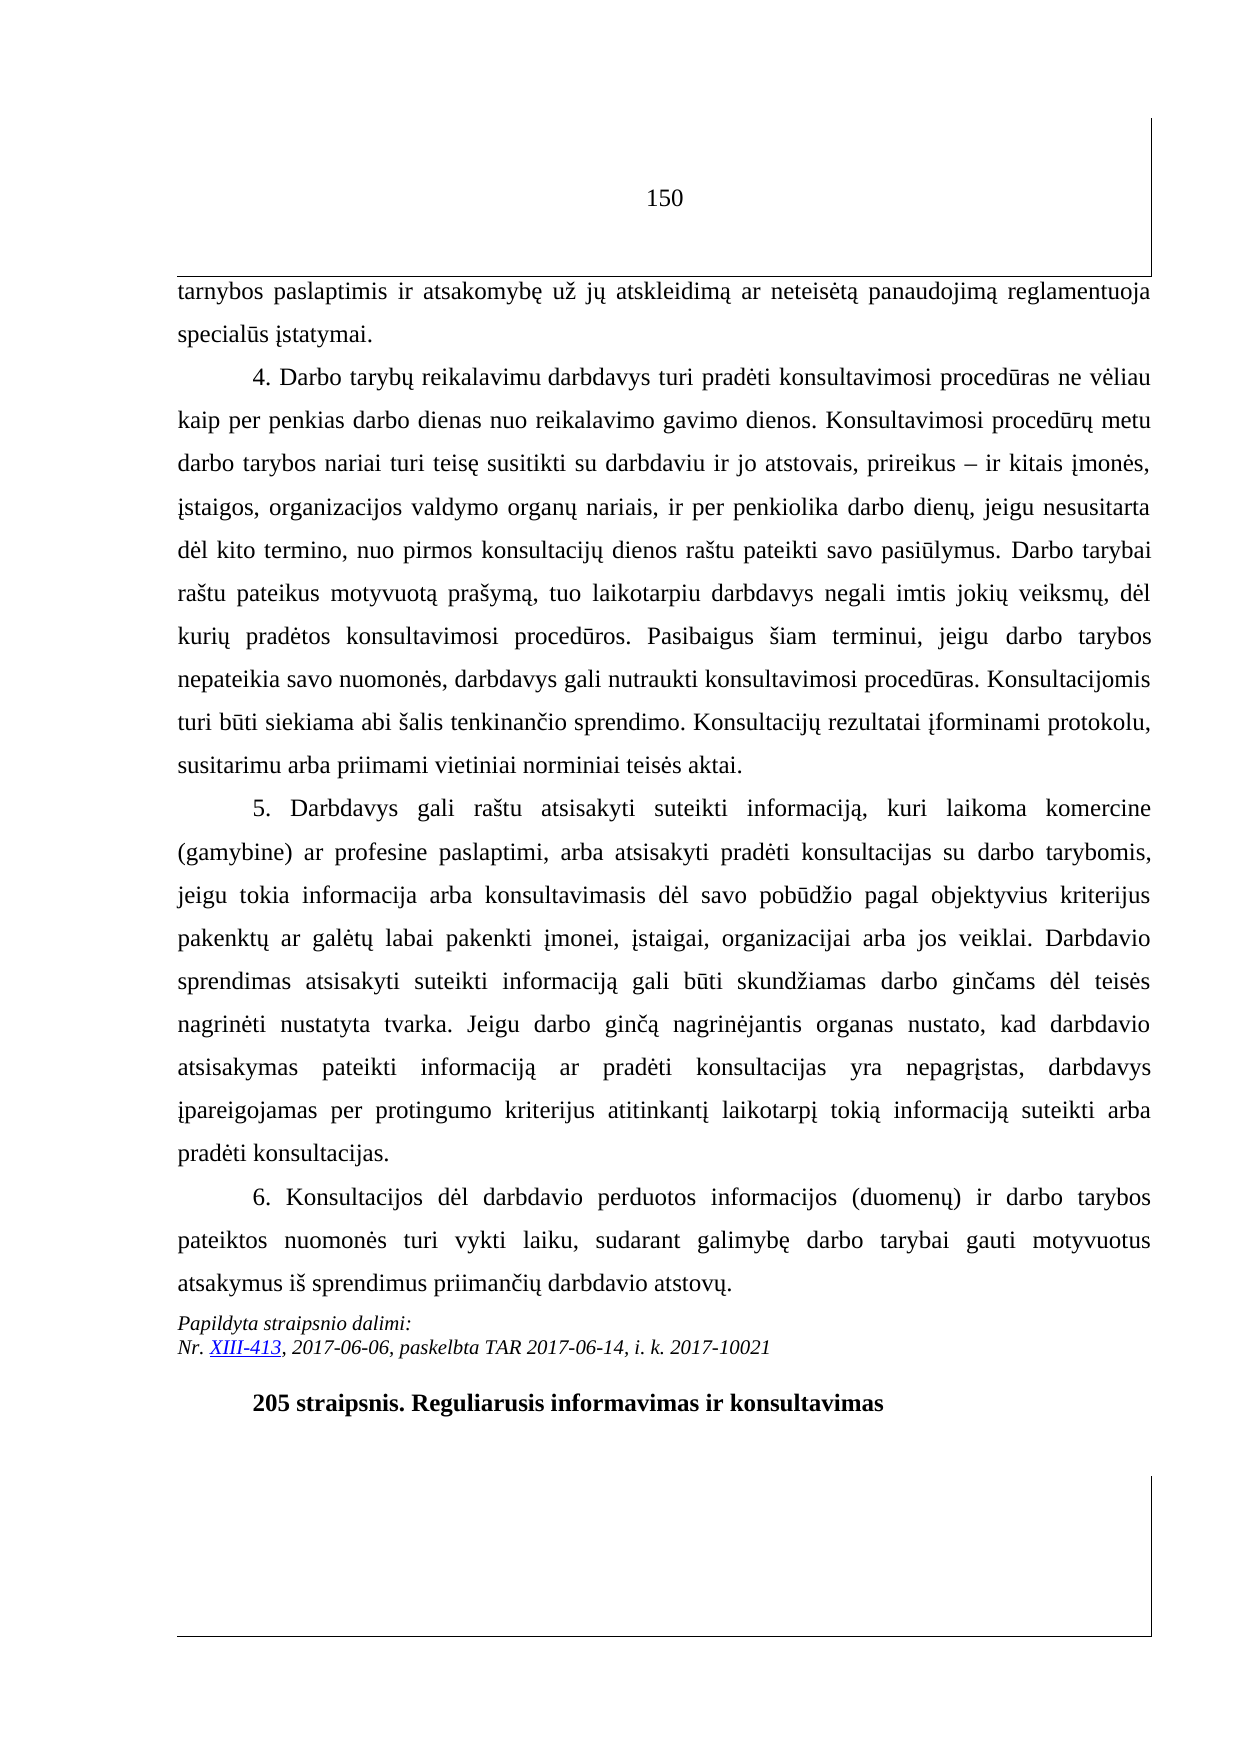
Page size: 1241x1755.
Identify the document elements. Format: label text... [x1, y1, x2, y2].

text tarnybos paslaptimis ir atsakomybę už jų atskleidimą ar neteisėtą panaudojimą reglamentuoja specialūs įstatymai. [177, 276, 1152, 348]
text 4. Darbo tarybų reikalavimu darbdavys turi pradėti konsultavimosi procedūras ne vėliau kaip per penkias darbo dienas nuo reikalavimo gavimo dienos. Konsultavimosi procedūrų metu darbo tarybos nariai turi teisę susitikti su darbdaviu ir jo atstovais, prireikus – ir kitais įmonės, įstaigos, organizacijos valdymo organų nariais, ir per penkiolika darbo dienų, jeigu nesusitarta dėl kito termino, nuo pirmos konsultacijų dienos raštu pateikti savo pasiūlymus. Darbo tarybai raštu pateikus motyvuotą prašymą, tuo laikotarpiu darbdavys negali imtis jokių veiksmų, dėl kurių pradėtos konsultavimosi procedūros. Pasibaigus šiam terminui, jeigu darbo tarybos nepateikia savo nuomonės, darbdavys gali nutraukti konsultavimosi procedūras. Konsultacijomis turi būti siekiama abi šalis tenkinančio sprendimo. Konsultacijų rezultatai įforminami protokolu, susitarimu arba priimami vietiniai norminiai teisės aktai. [177, 362, 1152, 779]
text Nr. XIII-413, 2017-06-06, paskelbta TAR 2017-06-14, i. k. 2017-10021 [177, 1335, 1152, 1359]
subtitle 205 straipsnis. Reguliarusis informavimas ir konsultavimas [177, 1388, 1152, 1417]
text 5. Darbdavys gali raštu atsisakyti suteikti informaciją, kuri laikoma komercine (gamybine) ar profesine paslaptimi, arba atsisakyti pradėti konsultacijas su darbo tarybomis, jeigu tokia informacija arba konsultavimasis dėl savo pobūdžio pagal objektyvius kriterijus pakenktų ar galėtų labai pakenkti įmonei, įstaigai, organizacijai arba jos veiklai. Darbdavio sprendimas atsisakyti suteikti informaciją gali būti skundžiamas darbo ginčams dėl teisės nagrinėti nustatyta tvarka. Jeigu darbo ginčą nagrinėjantis organas nustato, kad darbdavio atsisakymas pateikti informaciją ar pradėti konsultacijas yra nepagrįstas, darbdavys įpareigojamas per protingumo kriterijus atitinkantį laikotarpį tokią informaciją suteikti arba pradėti konsultacijas. [177, 793, 1152, 1167]
text Papildyta straipsnio dalimi: [177, 1311, 1152, 1335]
text 6. Konsultacijos dėl darbdavio perduotos informacijos (duomenų) ir darbo tarybos pateiktos nuomonės turi vykti laiku, sudarant galimybę darbo tarybai gauti motyvuotus atsakymus iš sprendimus priimančių darbdavio atstovų. [177, 1182, 1152, 1297]
